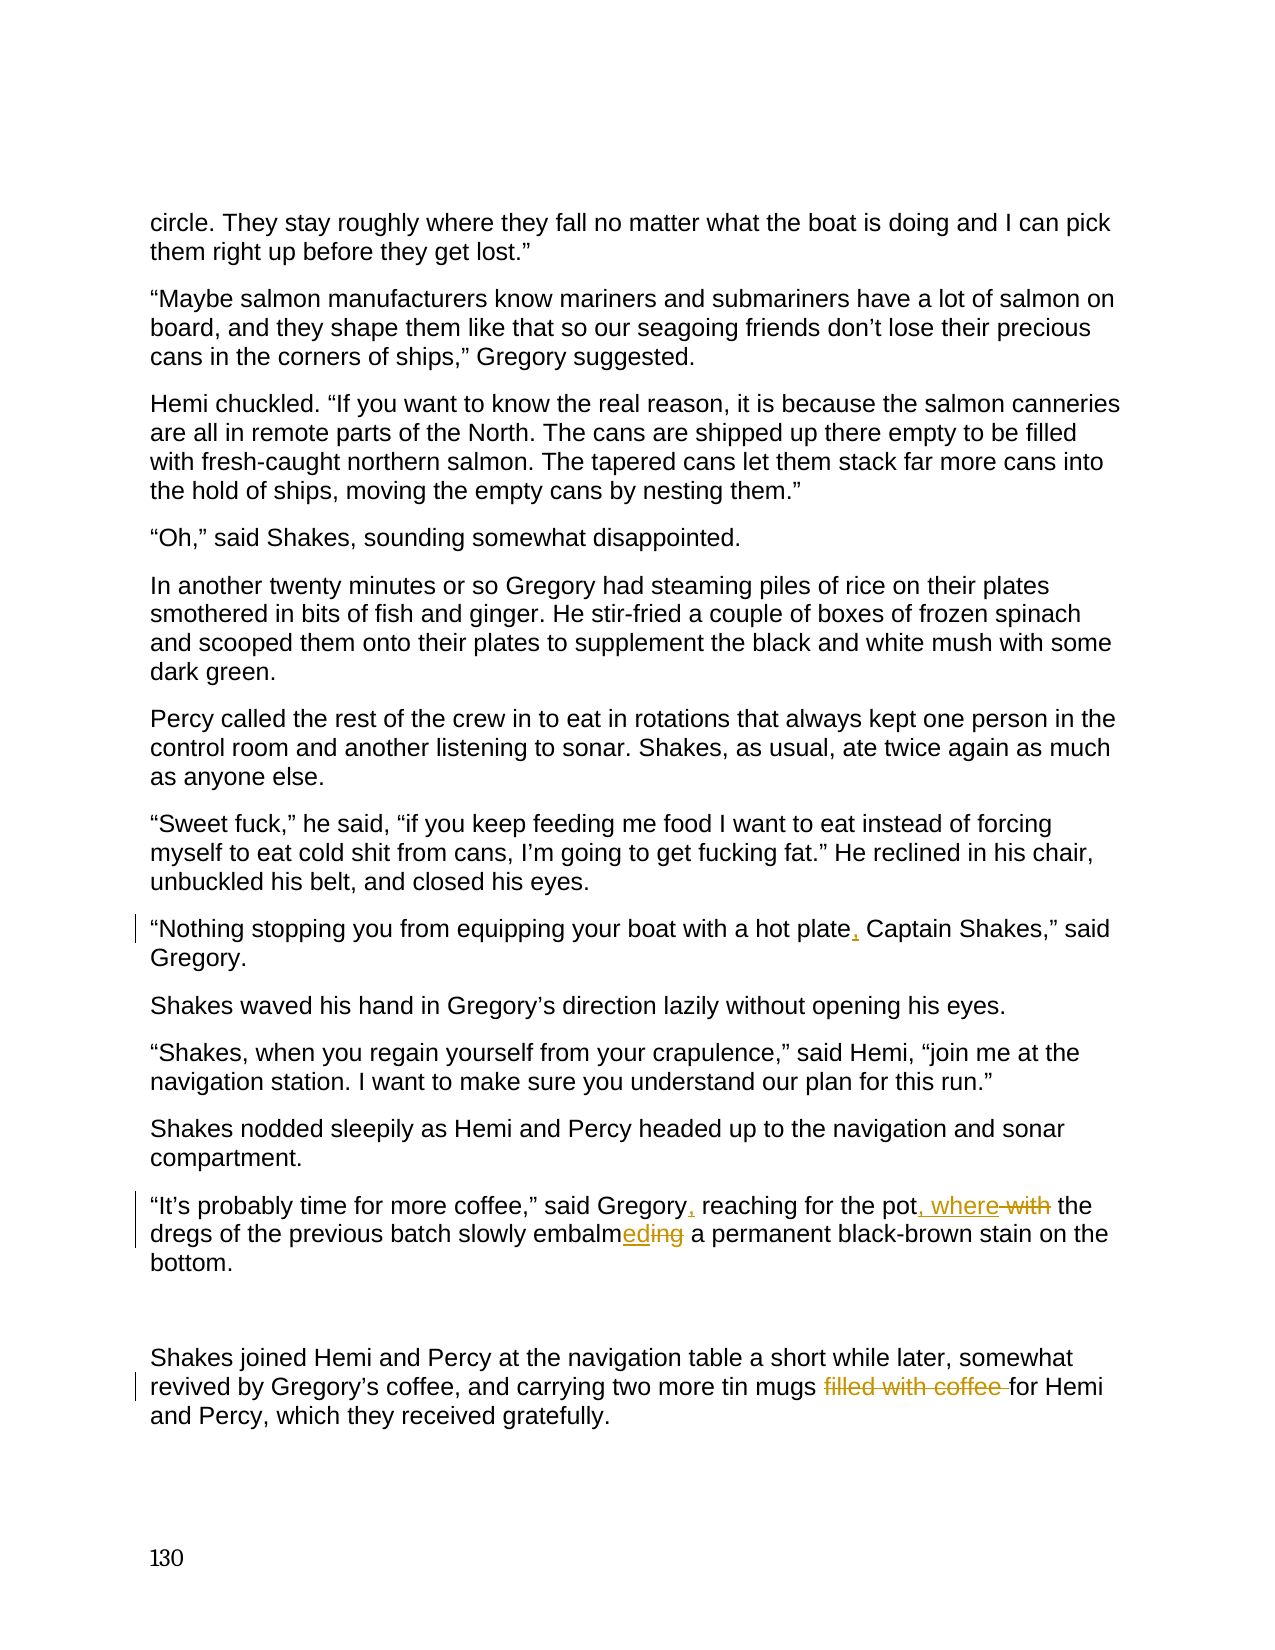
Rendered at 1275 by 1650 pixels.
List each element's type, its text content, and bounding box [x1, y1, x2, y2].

text “Shakes, when you regain yourself from your crapulence,” said Hemi, “join me at the navigation station. I want to make sure you understand our plan for this run.” [150, 1038, 1125, 1096]
text “Sweet fuck,” he said, “if you keep feeding me food I want to eat instead of forcing myself to eat cold shit from cans, I’m going to get fucking fat.” He reclined in his chair, unbuckled his belt, and closed his eyes. [150, 809, 1125, 896]
text “Maybe salmon manufacturers know mariners and submariners have a lot of salmon on board, and they shape them like that so our seagoing friends don’t lose their precious cans in the corners of ships,” Gregory suggested. [150, 284, 1125, 371]
text circle. They stay roughly where they fall no matter what the boat is doing and I can pick them right up before they get lost.” [150, 208, 1125, 266]
text Hemi chuckled. “If you want to know the real reason, it is because the salmon canneries are all in remote parts of the North. The cans are shipped up there empty to be filled with fresh-caught northern salmon. The tapered cans let them stack far more cans into the hold of ships, moving the empty cans by nesting them.” [150, 389, 1125, 504]
text Percy called the rest of the crew in to eat in rotations that always kept one person in the control room and another listening to sonar. Shakes, as usual, ate twice again as much as anyone else. [150, 704, 1125, 791]
text Shakes joined Hemi and Percy at the navigation table a short while later, somewhat revived by Gregory’s coffee, and carrying two more tin mugs for Hemi and Percy, which they received gratefully. [150, 1343, 1125, 1429]
text “It’s probably time for more coffee,” said Gregory, reaching for the pot, where the dregs of the previous batch slowly embalmed a permanent black-brown stain on the bottom. [150, 1191, 1125, 1277]
text Shakes nodded sleepily as Hemi and Percy headed up to the navigation and sonar compartment. [150, 1114, 1125, 1172]
text “Oh,” said Shakes, sounding somewhat disappointed. [150, 523, 1125, 552]
text In another twenty minutes or so Gregory had steaming piles of rice on their plates smothered in bits of fish and ginger. He stir-fried a couple of boxes of frozen spinach and scooped them onto their plates to supplement the black and white mush with some dark green. [150, 571, 1125, 686]
text Shakes waved his hand in Gregory’s direction lazily without opening his eyes. [150, 991, 1125, 1019]
text “Nothing stopping you from equipping your boat with a hot plate, Captain Shakes,” said Gregory. [150, 914, 1125, 972]
